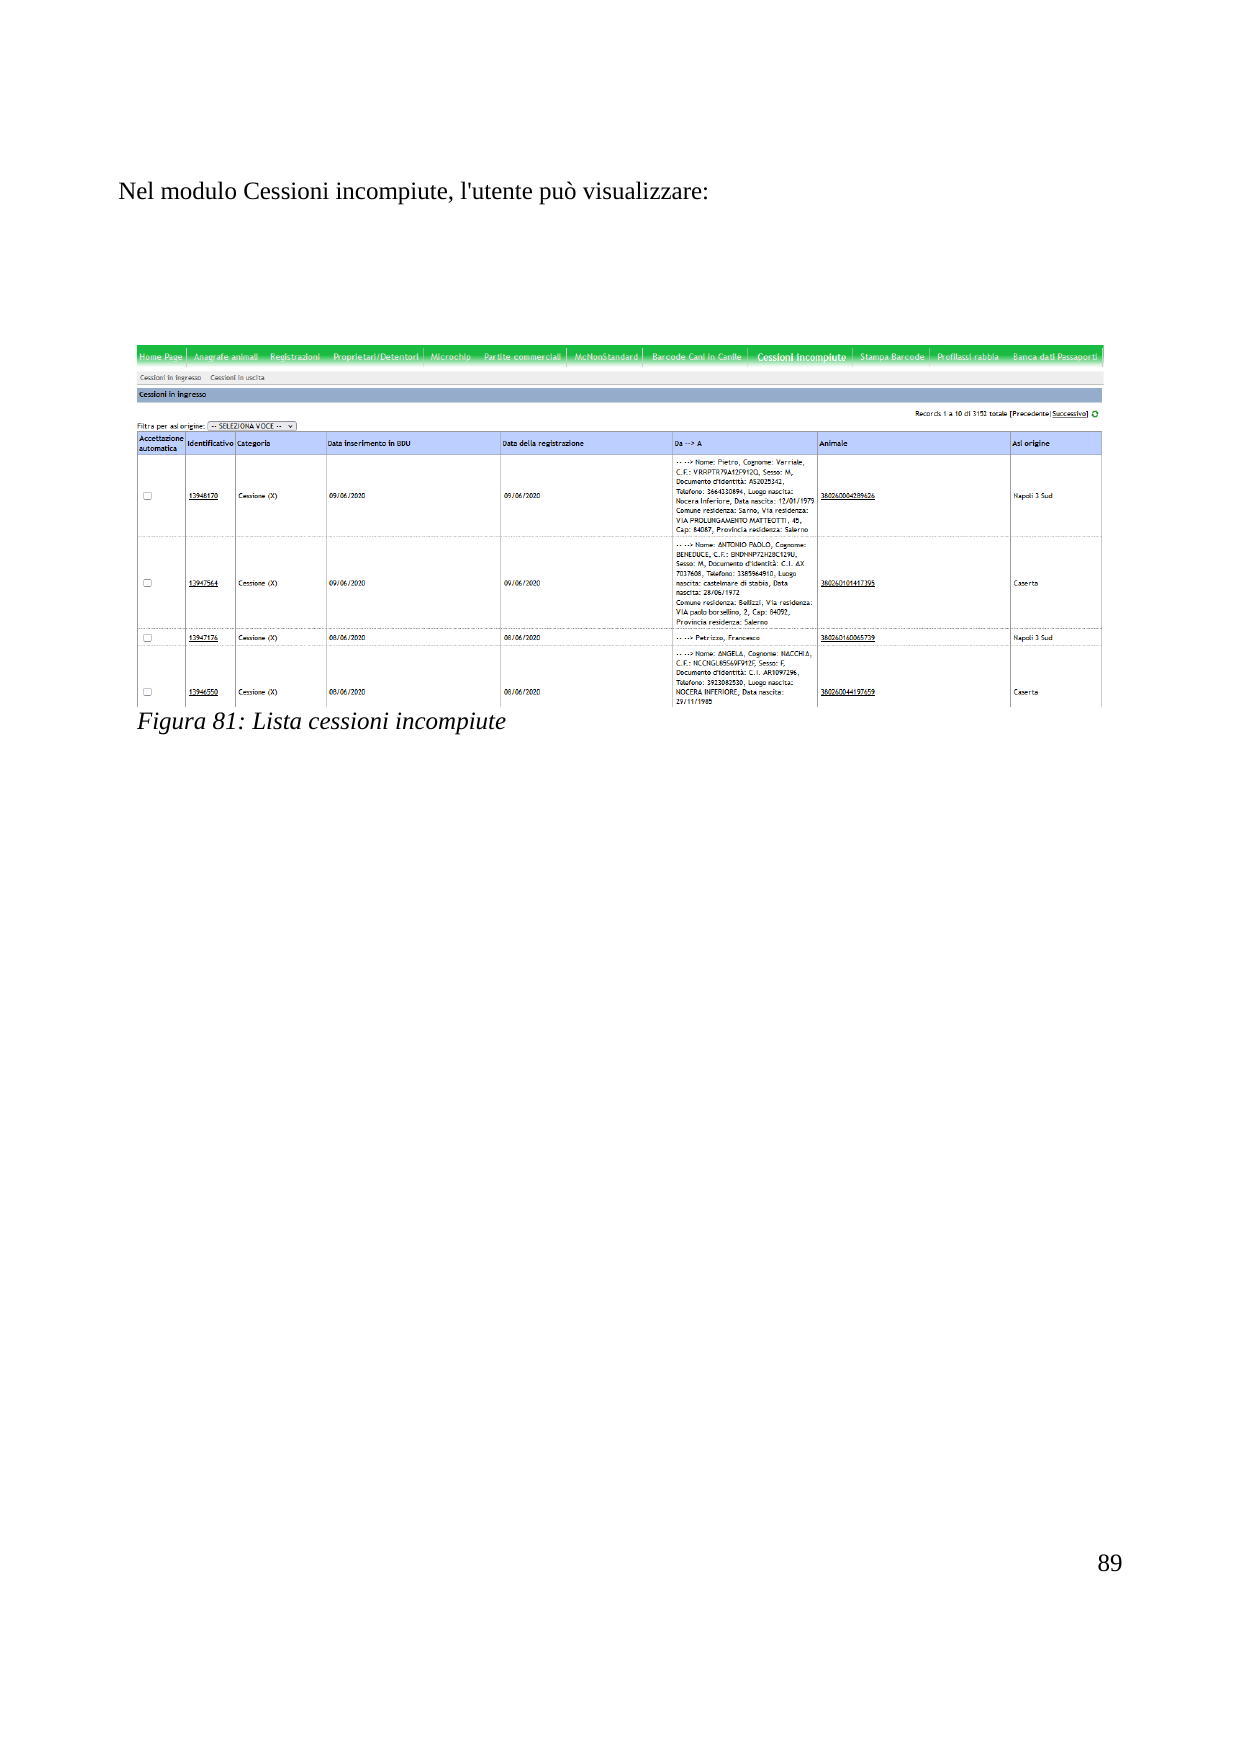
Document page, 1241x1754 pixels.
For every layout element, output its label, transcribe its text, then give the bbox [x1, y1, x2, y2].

picture [136, 343, 1104, 707]
text Nel modulo Cessioni incompiute, l'utente può visualizzare: [118, 176, 1122, 205]
list Figura 81: Lista cessioni incompiute [137, 707, 1103, 735]
